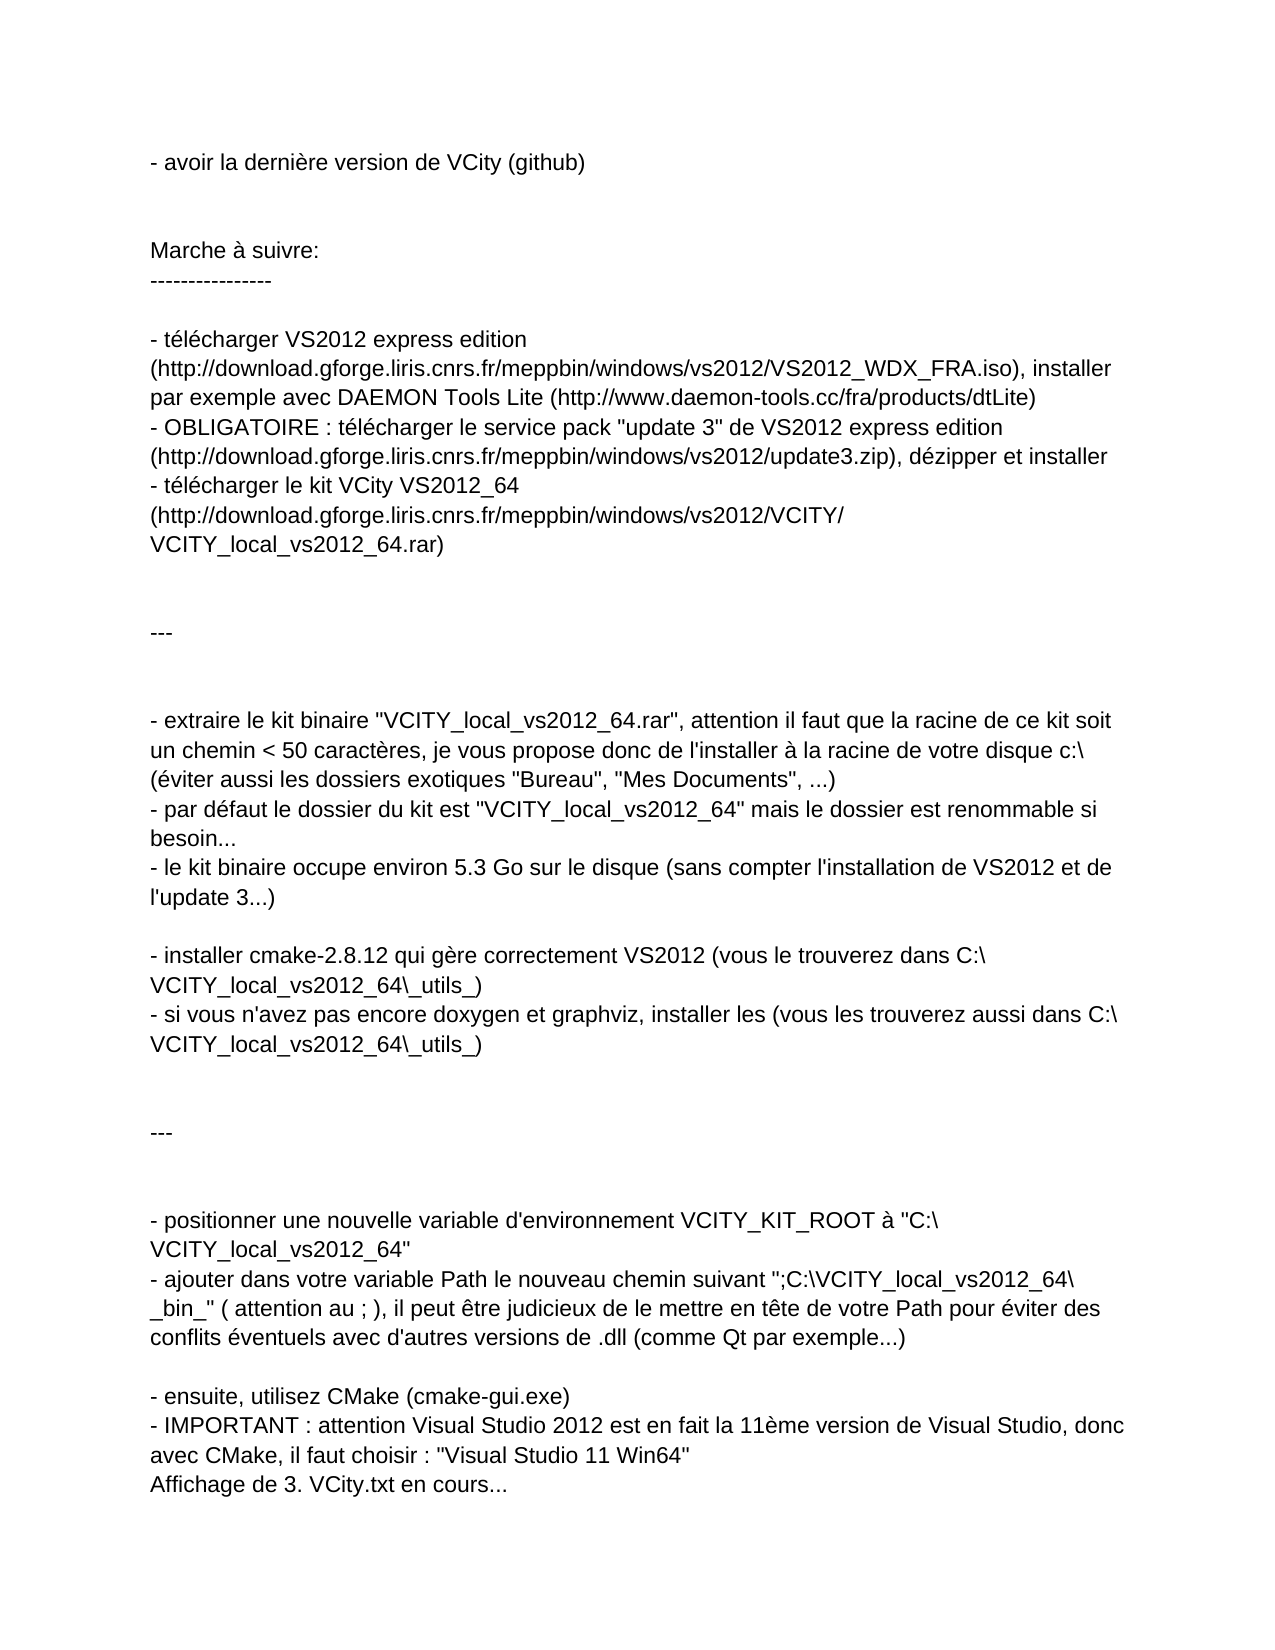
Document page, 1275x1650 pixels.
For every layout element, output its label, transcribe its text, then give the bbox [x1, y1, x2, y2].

text - télécharger VS2012 express edition (http://download.gforge.liris.cnrs.fr/meppbin/windows/vs2012/VS2012_WDX_FRA.iso), installer par exemple avec DAEMON Tools Lite (http://www.daemon-tools.cc/fra/products/dtLite) [150, 326, 1125, 411]
text - OBLIGATOIRE : télécharger le service pack "update 3" de VS2012 express edition (http://download.gforge.liris.cnrs.fr/meppbin/windows/vs2012/update3.zip), dézipper et installer [150, 414, 1125, 469]
text - IMPORTANT : attention Visual Studio 2012 est en fait la 11ème version de Visual Studio, donc avec CMake, il faut choisir : "Visual Studio 11 Win64" [150, 1413, 1125, 1468]
text - avoir la dernière version de VCity (github) [150, 150, 1125, 176]
text - positionner une nouvelle variable d'environnement VCITY_KIT_ROOT à "C:\VCITY_local_vs2012_64" [150, 1207, 1125, 1262]
text - si vous n'avez pas encore doxygen et graphviz, installer les (vous les trouverez aussi dans C:\VCITY_local_vs2012_64\_utils_) [150, 1002, 1125, 1057]
text - par défaut le dossier du kit est "VCITY_local_vs2012_64" mais le dossier est renommable si besoin... [150, 796, 1125, 851]
text - installer cmake-2.8.12 qui gère correctement VS2012 (vous le trouverez dans C:\VCITY_local_vs2012_64\_utils_) [150, 943, 1125, 998]
text - ajouter dans votre variable Path le nouveau chemin suivant ";C:\VCITY_local_vs2012_64\_bin_" ( attention au ; ), il peut être judicieux de le mettre en tête de votre Path pour éviter des conflits éventuels avec d'autres versions de .dll (comme Qt par exemple...) [150, 1266, 1125, 1351]
text - le kit binaire occupe environ 5.3 Go sur le disque (sans compter l'installation de VS2012 et de l'update 3...) [150, 855, 1125, 910]
text --- [150, 620, 1125, 646]
text Marche à suivre: [150, 238, 1125, 264]
text - télécharger le kit VCity VS2012_64 (http://download.gforge.liris.cnrs.fr/meppbin/windows/vs2012/VCITY/VCITY_local_vs2012_64.rar) [150, 473, 1125, 557]
text Affichage de 3. VCity.txt en cours... [150, 1472, 1125, 1497]
text --- [150, 1119, 1125, 1145]
text - extraire le kit binaire "VCITY_local_vs2012_64.rar", attention il faut que la racine de ce kit soit un chemin < 50 caractères, je vous propose donc de l'installer à la racine de votre disque c:\ (éviter aussi les dossiers exotiques "Bureau", "Mes Documents", ...) [150, 708, 1125, 792]
text - ensuite, utilisez CMake (cmake-gui.exe) [150, 1384, 1125, 1409]
text ---------------- [150, 267, 1125, 293]
